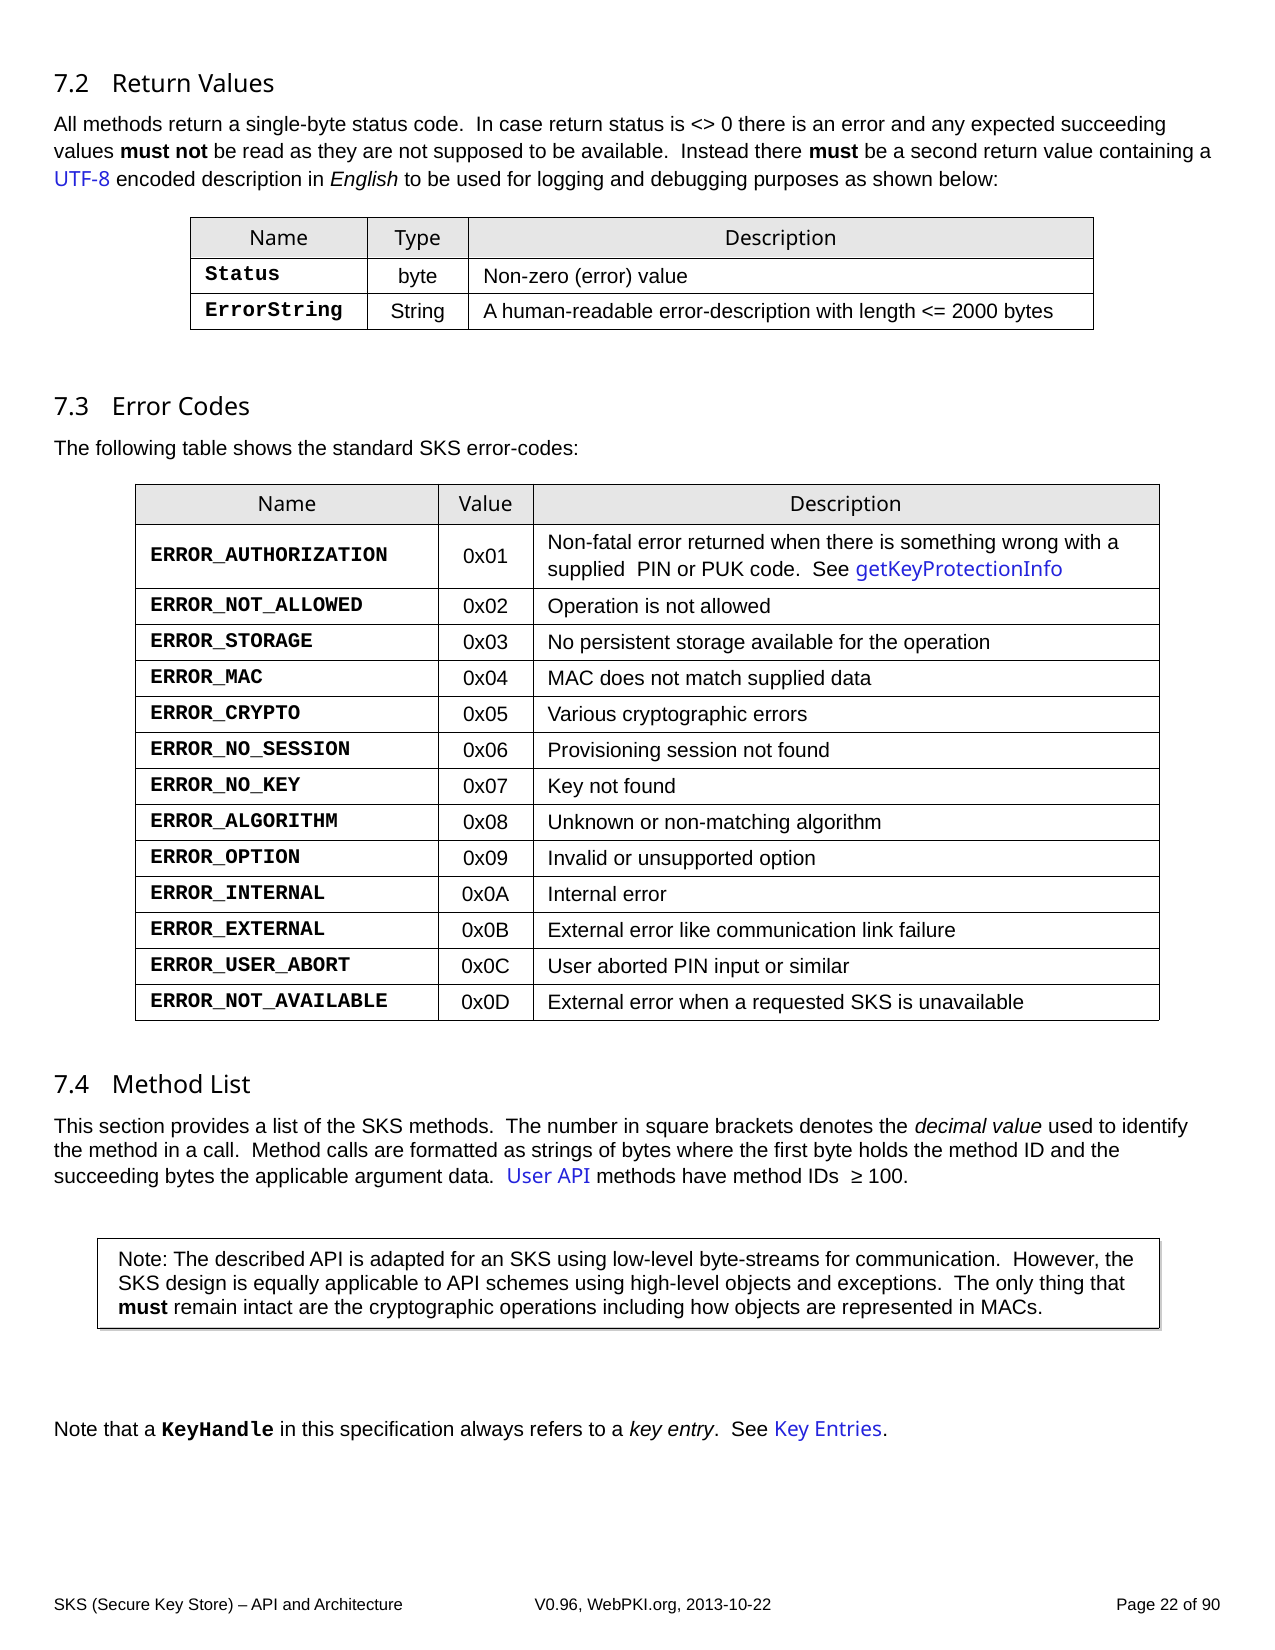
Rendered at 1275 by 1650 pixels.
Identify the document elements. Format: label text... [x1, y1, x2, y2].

table_cell String [368, 294, 468, 329]
table_cell 0x0A [439, 877, 533, 912]
table_cell Non-fatal error returned when there is something wrong with a supplied PIN or PUK code. See getKeyProtectionInfo [534, 525, 1159, 588]
table_cell ERROR_NOT_ALLOWED [136, 589, 438, 624]
table_cell 0x04 [439, 661, 533, 696]
table_cell Non-zero (error) value [469, 259, 1093, 293]
table_cell 0x02 [439, 589, 533, 624]
table_cell 0x01 [439, 525, 533, 588]
table_cell Operation is not allowed [534, 589, 1159, 624]
subtitle Method List [54, 1067, 1221, 1101]
table_cell No persistent storage available for the operation [534, 625, 1159, 660]
table_cell Invalid or unsupported option [534, 841, 1159, 876]
table_cell 0x0D [439, 985, 533, 1019]
table_cell ERROR_MAC [136, 661, 438, 696]
table_cell ERROR_NOT_AVAILABLE [136, 985, 438, 1019]
subtitle Error Codes [54, 389, 1221, 423]
table_header Value [439, 485, 533, 524]
table_header Description [469, 218, 1093, 257]
table_cell ERROR_NO_SESSION [136, 733, 438, 768]
table_cell External error when a requested SKS is unavailable [534, 985, 1159, 1019]
table_header Description [534, 485, 1159, 524]
table_cell ErrorString [191, 294, 367, 329]
table_cell 0x05 [439, 697, 533, 732]
text The following table shows the standard SKS error-codes: [54, 436, 1221, 483]
table_cell 0x03 [439, 625, 533, 660]
subtitle Return Values [54, 66, 1221, 100]
table_cell 0x07 [439, 769, 533, 804]
table_cell Key not found [534, 769, 1159, 804]
table_cell 0x08 [439, 805, 533, 840]
table_cell ERROR_CRYPTO [136, 697, 438, 732]
table_cell ERROR_USER_ABORT [136, 949, 438, 983]
table_cell 0x0B [439, 913, 533, 948]
text Note that a KeyHandle in this specification always refers to a key entry. See Key Entries. [54, 1414, 1221, 1442]
table_cell User aborted PIN input or similar [534, 949, 1159, 983]
table_header Note: The described API is adapted for an SKS using low-level byte-streams for communication. However, the SKS design is equally applicable to API schemes using high-level objects and exceptions. The only thing that must remain intact are the cryptographic operations including how objects are represented in MACs. [98, 1239, 1159, 1327]
text This section provides a list of the SKS methods. The number in square brackets denotes the decimal value used to identify the method in a call. Method calls are formatted as strings of bytes where the first byte holds the method ID and the succeeding bytes the applicable argument data. User API methods have method IDs ≥ 100. [54, 1114, 1221, 1214]
table_cell External error like communication link failure [534, 913, 1159, 948]
table_cell Status [191, 259, 367, 293]
table_cell 0x06 [439, 733, 533, 768]
table_cell ERROR_OPTION [136, 841, 438, 876]
table_cell Provisioning session not found [534, 733, 1159, 768]
table_cell ERROR_EXTERNAL [136, 913, 438, 948]
table_cell ERROR_INTERNAL [136, 877, 438, 912]
table_cell ERROR_AUTHORIZATION [136, 525, 438, 588]
table_cell ERROR_STORAGE [136, 625, 438, 660]
table_cell Unknown or non-matching algorithm [534, 805, 1159, 840]
table_cell byte [368, 259, 468, 293]
table_cell ERROR_ALGORITHM [136, 805, 438, 840]
table_header Type [368, 218, 468, 257]
table_cell 0x09 [439, 841, 533, 876]
table_cell Various cryptographic errors [534, 697, 1159, 732]
table_cell A human-readable error-description with length <= 2000 bytes [469, 294, 1093, 329]
table_header Name [191, 218, 367, 257]
table_cell MAC does not match supplied data [534, 661, 1159, 696]
table_cell 0x0C [439, 949, 533, 983]
table_header Name [136, 485, 438, 524]
text All methods return a single-byte status code. In case return status is <> 0 there is an error and any expected succeeding values must not be read as they are not supposed to be available. Instead there must be a second return value containing a UTF-8 encoded description in English to be used for logging and debugging purposes as shown below: [54, 112, 1221, 217]
table_cell ERROR_NO_KEY [136, 769, 438, 804]
table_cell Internal error [534, 877, 1159, 912]
